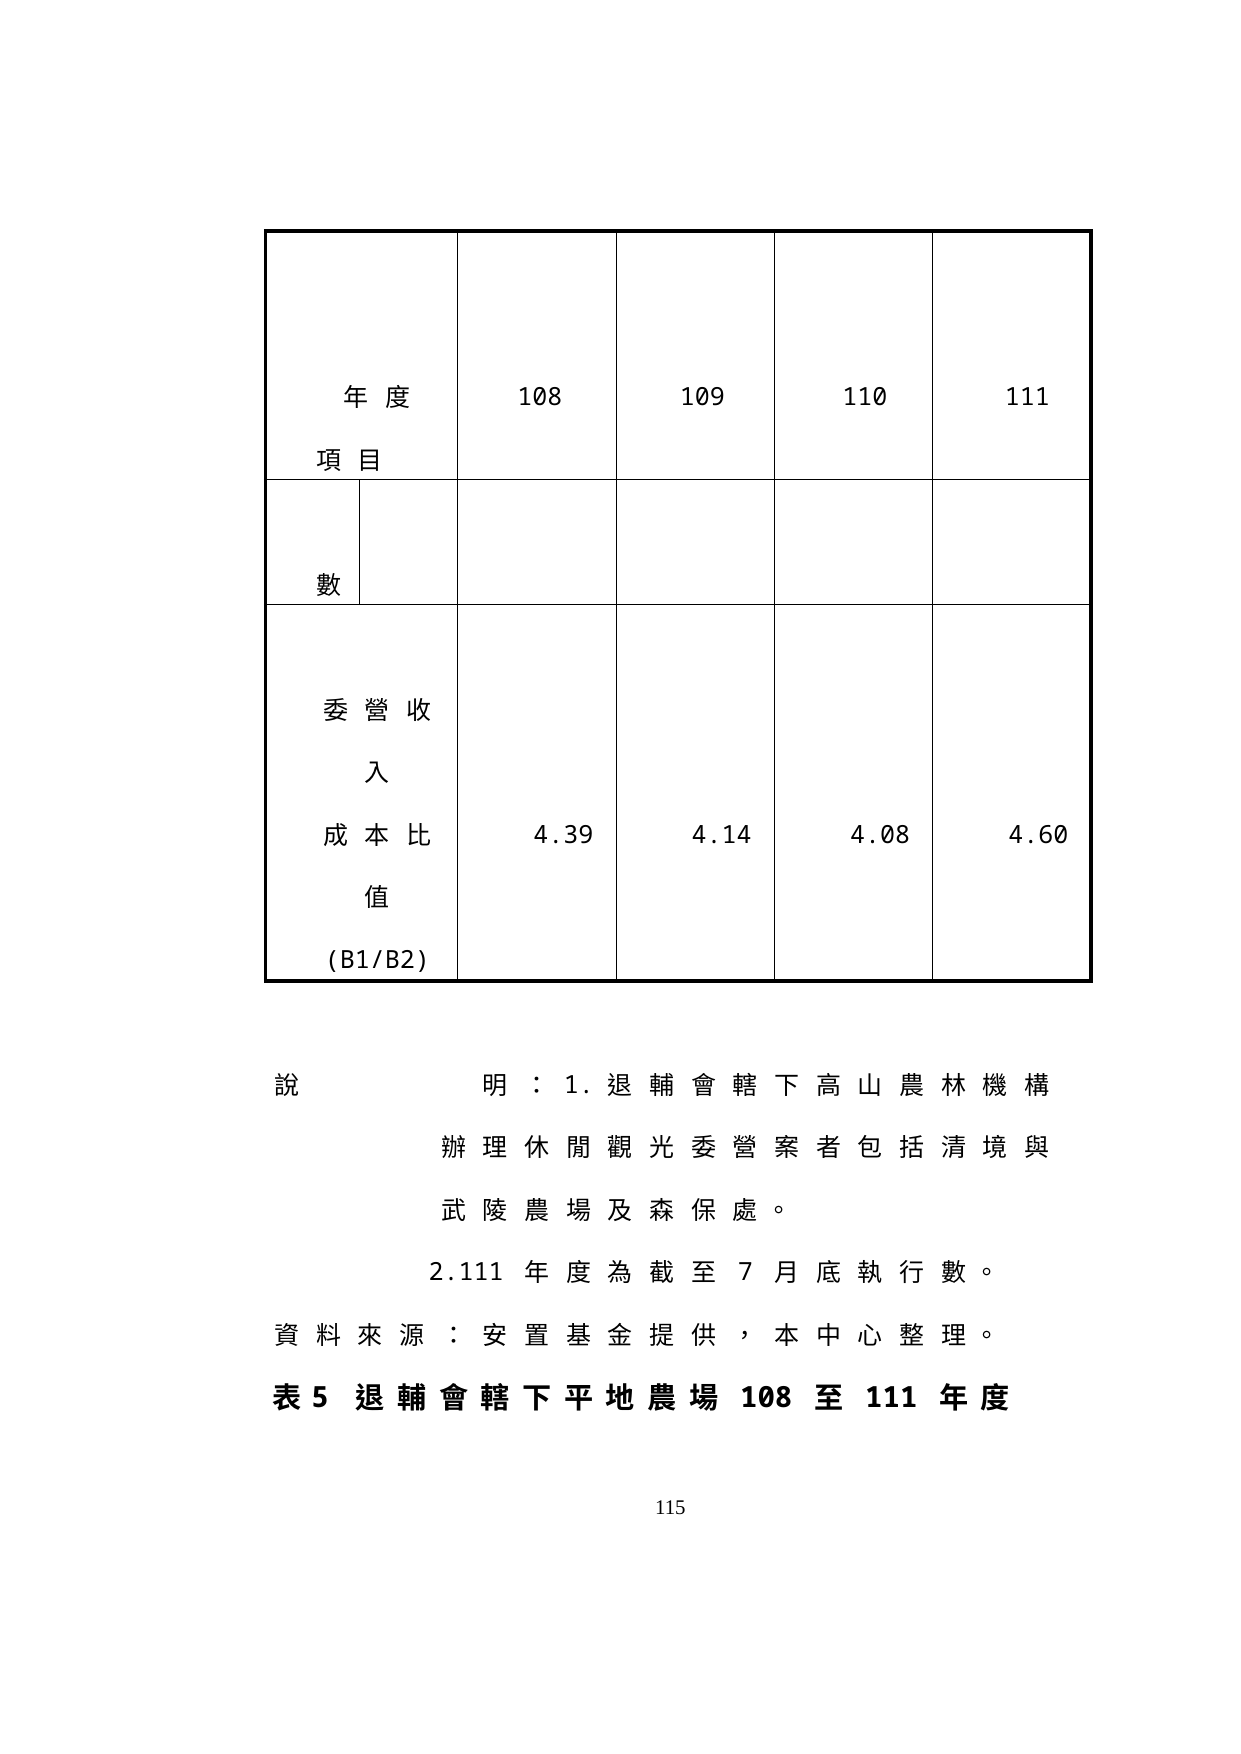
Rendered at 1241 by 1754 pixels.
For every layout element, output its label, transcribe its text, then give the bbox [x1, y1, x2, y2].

table_cell [775, 480, 932, 604]
table_cell [933, 480, 1089, 604]
text 資料來源：安置基金提供，本中心整理。 [249, 1292, 1058, 1354]
text 說 明：1.退輔會轄下高山農林機構辦理休閒觀光委營案者包括清境與武陵農場及森保處。 [253, 1042, 1058, 1229]
table_header 111 [933, 233, 1089, 479]
text 表5 退輔會轄下平地農場108至111年度 [251, 1354, 1058, 1417]
table_cell 4.60 [933, 605, 1089, 979]
table_cell [458, 480, 616, 604]
table_header 110 [775, 233, 932, 479]
table_cell [360, 480, 457, 604]
table_cell 數 [267, 480, 359, 604]
table_cell 4.14 [617, 605, 774, 979]
table_cell [617, 480, 774, 604]
table_header 年度 項目 [267, 233, 457, 479]
table_cell 委營收入 成本比值 (B1/B2) [267, 605, 457, 979]
text 2.111年度為截至7月底執行數。 [253, 1229, 1058, 1292]
table_cell 4.39 [458, 605, 616, 979]
table_header 108 [458, 233, 616, 479]
table_cell 4.08 [775, 605, 932, 979]
table_header 109 [617, 233, 774, 479]
